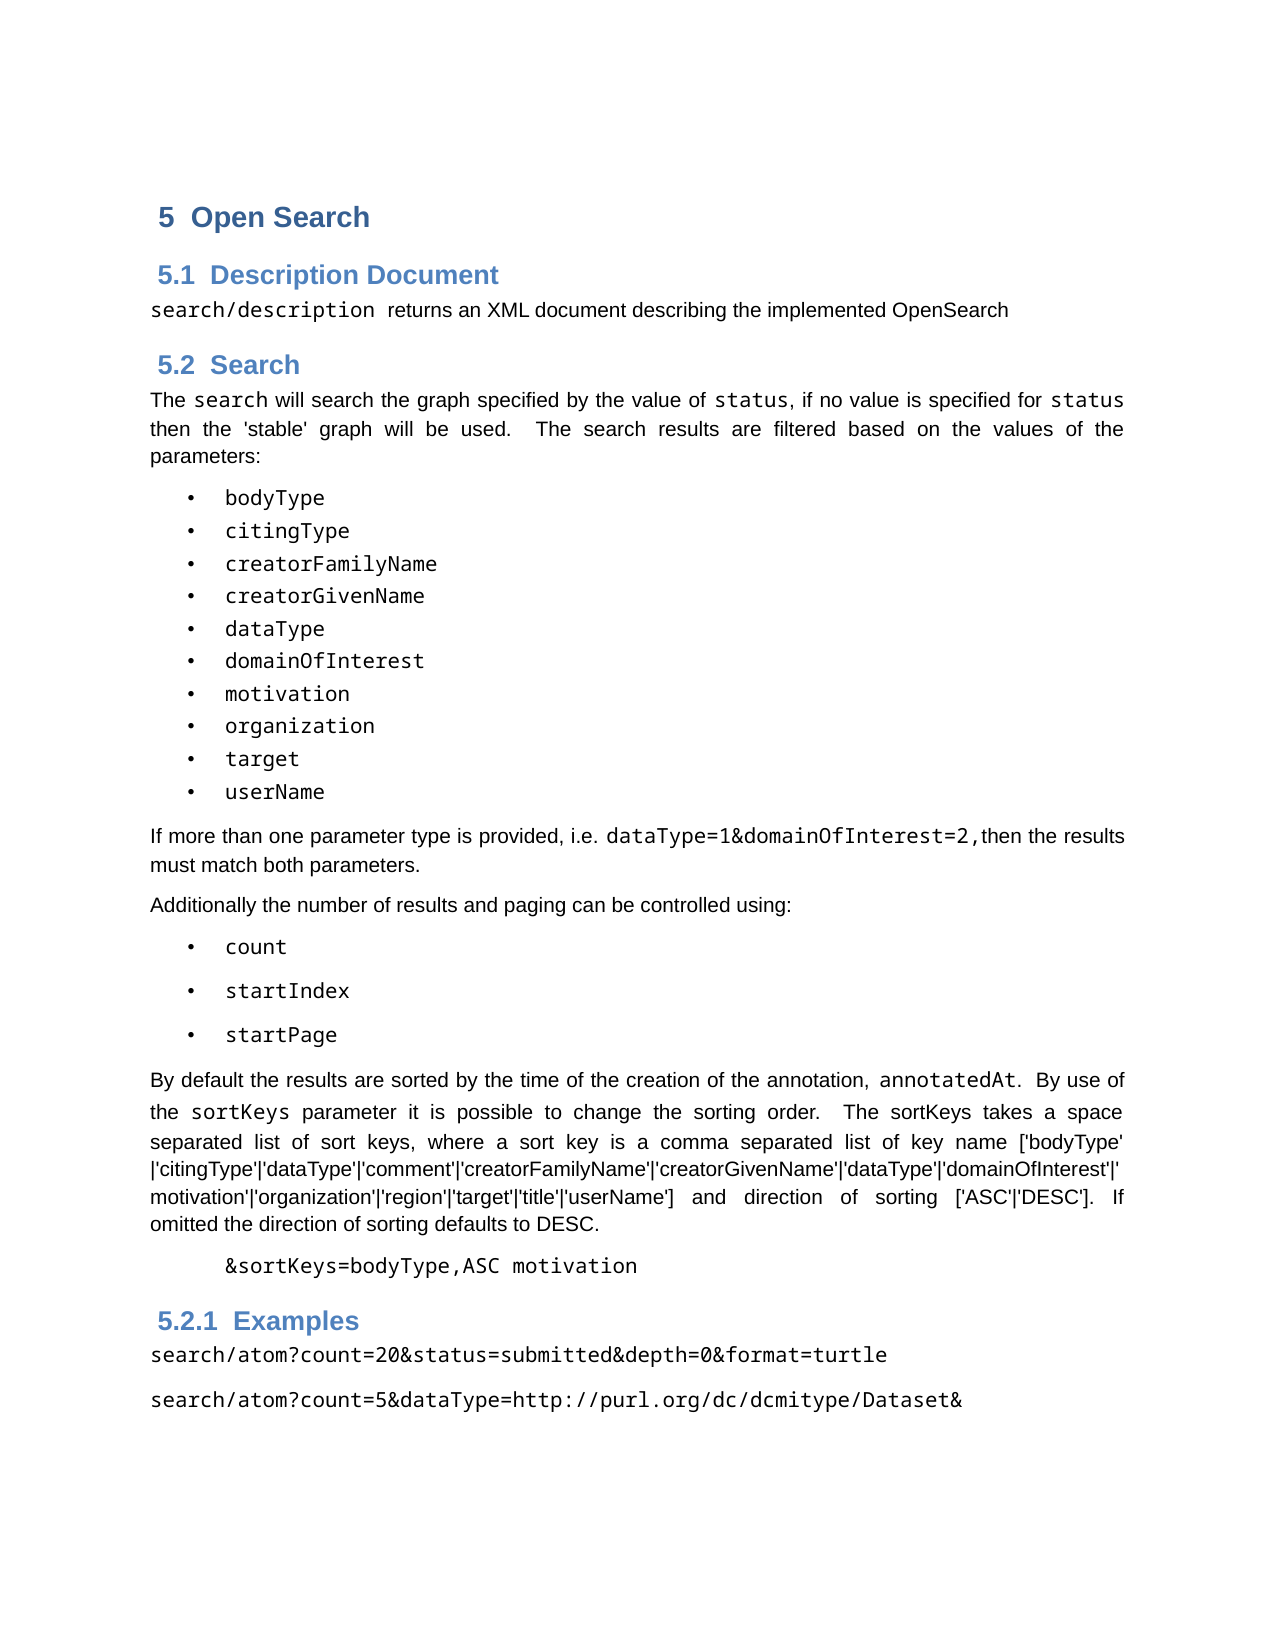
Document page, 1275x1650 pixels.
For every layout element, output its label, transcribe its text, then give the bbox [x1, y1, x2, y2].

text Additionally the number of results and paging can be controlled using: [150, 892, 1125, 916]
subtitle Description Document [150, 259, 1125, 291]
list domainOfInterest [187, 646, 1125, 675]
text &sortKeys=bodyType,ASC motivation [150, 1251, 1125, 1280]
list creatorFamilyName [187, 549, 1125, 577]
list motivation [187, 679, 1125, 707]
list count [187, 932, 1125, 960]
subtitle Examples [150, 1305, 1125, 1336]
list organization [187, 712, 1125, 740]
subtitle Search [150, 349, 1125, 380]
list creatorGivenName [187, 581, 1125, 610]
text search/description returns an XML document describing the implemented OpenSearch [150, 295, 1125, 324]
text search/atom?count=20&status=submitted&depth=0&format=turtle [150, 1341, 1125, 1369]
text The search will search the graph specified by the value of status, if no value is specified for status then the 'stable' graph will be used. The search results are filtered based on the values of the parameters: [150, 385, 1125, 468]
list startPage [187, 1021, 1125, 1049]
text search/atom?count=5&dataType=http://purl.org/dc/dcmitype/Dataset& [150, 1385, 1125, 1413]
subtitle Open Search [150, 200, 1125, 233]
text By default the results are sorted by the time of the creation of the annotation, annotatedAt. By use of the sortKeys parameter it is possible to change the sorting order. The sortKeys takes a space separated list of sort keys, where a sort key is a comma separated list of key name ['bodyType' |'citingType'|'dataType'|'comment'|'creatorFamilyName'|'creatorGivenName'|'dataType'|'domainOfInterest'|'motivation'|'organization'|'region'|'target'|'title'|'userName'] and direction of sorting ['ASC'|'DESC']. If omitted the direction of sorting defaults to DESC. [150, 1065, 1125, 1236]
list userName [187, 777, 1125, 805]
list startIndex [187, 976, 1125, 1004]
list bodyType [187, 483, 1125, 512]
text If more than one parameter type is provided, i.e. dataType=1&domainOfInterest=2,then the results must match both parameters. [150, 821, 1125, 877]
list citingType [187, 516, 1125, 544]
list target [187, 744, 1125, 773]
list dataType [187, 614, 1125, 642]
